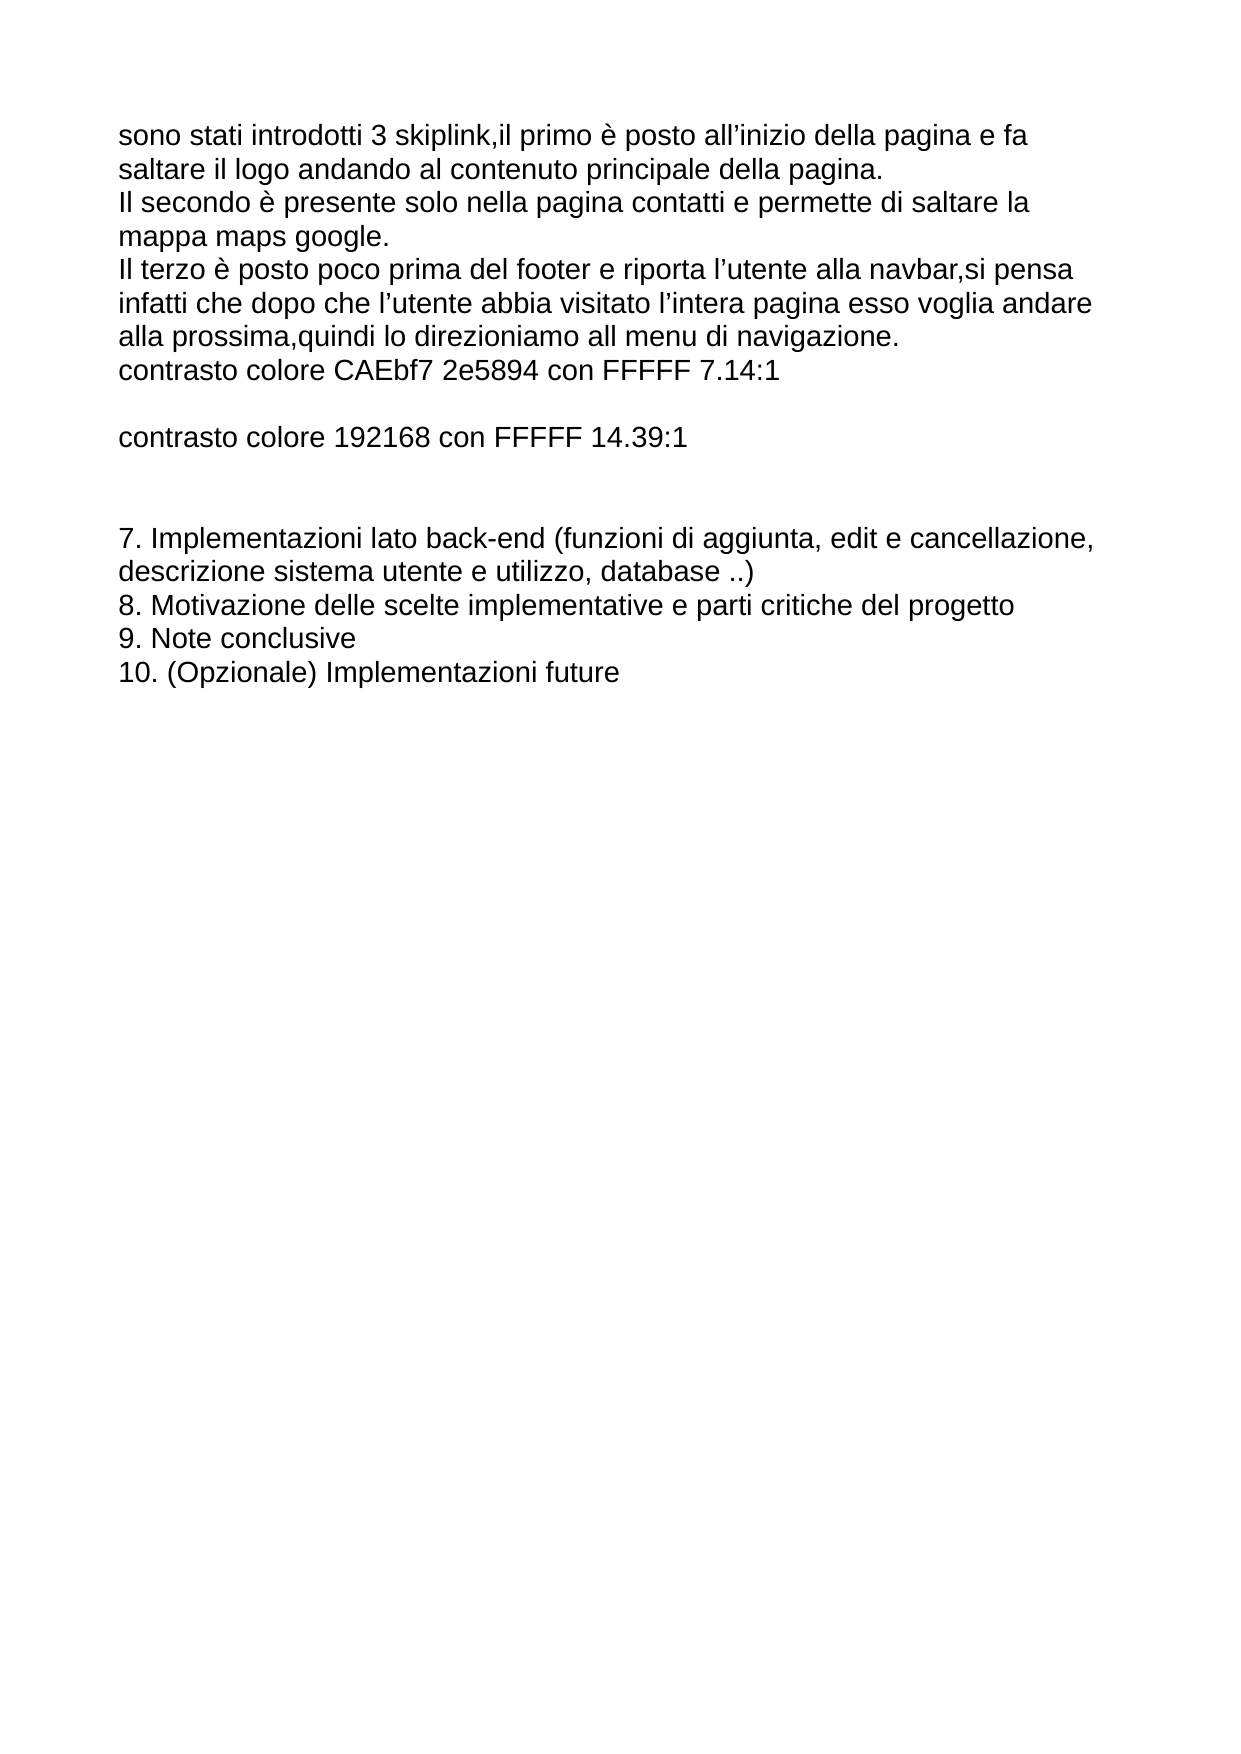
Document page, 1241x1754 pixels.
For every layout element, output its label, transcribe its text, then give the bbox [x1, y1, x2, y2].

text contrasto colore CAEbf7 2e5894 con FFFFF 7.14:1 [118, 353, 1122, 386]
text sono stati introdotti 3 skiplink,il primo è posto all’inizio della pagina e fa saltare il logo andando al contenuto principale della pagina. [118, 118, 1122, 185]
text Il secondo è presente solo nella pagina contatti e permette di saltare la mappa maps google. [118, 185, 1122, 252]
text 9. Note conclusive [118, 621, 1122, 655]
text contrasto colore 192168 con FFFFF 14.39:1 [118, 420, 1122, 453]
text 7. Implementazioni lato back-end (funzioni di aggiunta, edit e cancellazione, descrizione sistema utente e utilizzo, database ..) [118, 521, 1122, 588]
text 10. (Opzionale) Implementazioni future [118, 655, 1122, 688]
text 8. Motivazione delle scelte implementative e parti critiche del progetto [118, 588, 1122, 621]
text Il terzo è posto poco prima del footer e riporta l’utente alla navbar,si pensa infatti che dopo che l’utente abbia visitato l’intera pagina esso voglia andare alla prossima,quindi lo direzioniamo all menu di navigazione. [118, 252, 1122, 353]
